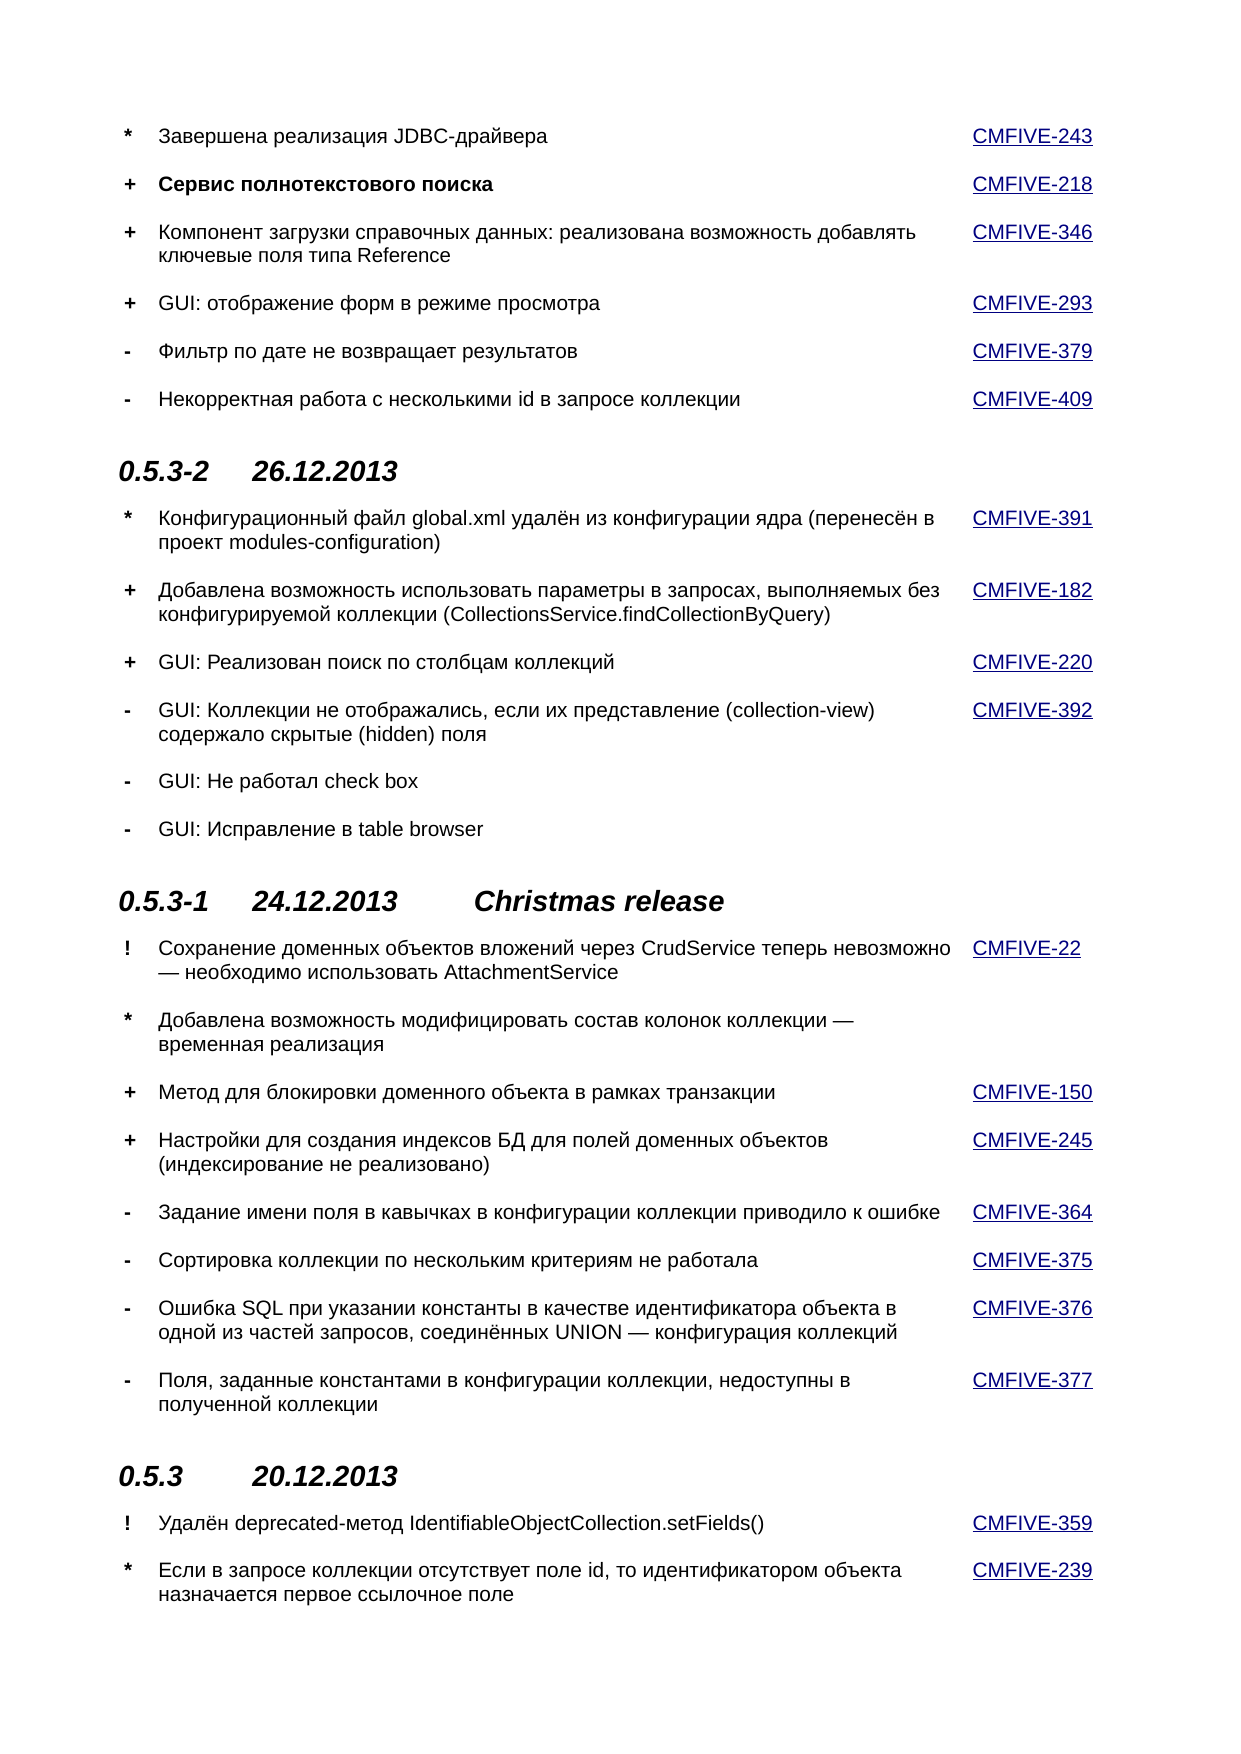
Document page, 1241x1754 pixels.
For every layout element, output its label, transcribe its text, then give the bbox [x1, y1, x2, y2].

table_cell - [118, 1290, 152, 1362]
table_cell Фильтр по дате не возвращает результатов [153, 333, 966, 381]
table_cell CMFIVE-182 [966, 572, 1123, 644]
table_cell CMFIVE-243 [966, 118, 1123, 166]
table_cell CMFIVE-346 [966, 214, 1123, 285]
table_cell - [118, 692, 152, 763]
table_cell + [118, 644, 152, 692]
table_cell + [118, 166, 152, 214]
table_cell GUI: Коллекции не отображались, если их представление (collection-view) содержало скрытые (hidden) поля [153, 692, 966, 763]
table_cell - [118, 333, 152, 381]
table_cell Задание имени поля в кавычках в конфигурации коллекции приводило к ошибке [153, 1194, 966, 1242]
subtitle 0.5.3-1 24.12.2013 Christmas release [118, 884, 1122, 918]
table_cell - [118, 381, 152, 429]
table_cell + [118, 1074, 152, 1122]
table_cell + [118, 214, 152, 285]
table_cell Если в запросе коллекции отсутствует поле id, то идентификатором объекта назначается первое ссылочное поле [153, 1553, 966, 1624]
table_cell GUI: отображение форм в режиме просмотра [153, 285, 966, 333]
table_cell [966, 764, 1123, 811]
table_cell - [118, 1242, 152, 1290]
table_cell - [118, 1194, 152, 1242]
table_cell Ошибка SQL при указании константы в качестве идентификатора объекта в одной из частей запросов, соединённых UNION — конфигурация коллекций [153, 1290, 966, 1362]
table_header ! [118, 1505, 152, 1552]
table_header Удалён deprecated-метод IdentifiableObjectCollection.setFields() [153, 1505, 966, 1552]
table_cell + [118, 285, 152, 333]
table_cell GUI: Не работал check box [153, 764, 966, 811]
table_cell Завершена реализация JDBC-драйвера [153, 118, 966, 166]
table_cell CMFIVE-245 [966, 1122, 1123, 1194]
table_cell Настройки для создания индексов БД для полей доменных объектов (индексирование не реализовано) [153, 1122, 966, 1194]
table_cell - [118, 764, 152, 811]
table_cell GUI: Исправление в table browser [153, 811, 966, 859]
table_cell Добавлена возможность модифицировать состав колонок коллекции — временная реализация [153, 1002, 966, 1074]
table_header Сохранение доменных объектов вложений через CrudService теперь невозможно — необходимо использовать AttachmentService [153, 930, 966, 1002]
table_cell * [118, 1002, 152, 1074]
table_cell Добавлена возможность использовать параметры в запросах, выполняемых без конфигурируемой коллекции (CollectionsService.findCollectionByQuery) [153, 572, 966, 644]
table_cell Сортировка коллекции по нескольким критериям не работала [153, 1242, 966, 1290]
table_cell * [118, 1553, 152, 1624]
table_cell CMFIVE-379 [966, 333, 1123, 381]
table_cell CMFIVE-293 [966, 285, 1123, 333]
table_header CMFIVE-391 [966, 500, 1123, 572]
table_cell Сервис полнотекстового поиска [153, 166, 966, 214]
table_cell Некорректная работа с несколькими id в запросе коллекции [153, 381, 966, 429]
table_cell CMFIVE-377 [966, 1362, 1123, 1433]
table_cell CMFIVE-375 [966, 1242, 1123, 1290]
table_cell GUI: Реализован поиск по столбцам коллекций [153, 644, 966, 692]
subtitle 0.5.3-2 26.12.2013 [118, 454, 1122, 487]
table_cell - [118, 811, 152, 859]
table_cell CMFIVE-239 [966, 1553, 1123, 1624]
table_cell - [118, 1362, 152, 1433]
table_cell CMFIVE-364 [966, 1194, 1123, 1242]
table_cell CMFIVE-392 [966, 692, 1123, 763]
table_cell + [118, 1122, 152, 1194]
table_cell + [118, 572, 152, 644]
table_cell Поля, заданные константами в конфигурации коллекции, недоступны в полученной коллекции [153, 1362, 966, 1433]
table_cell CMFIVE-376 [966, 1290, 1123, 1362]
table_header CMFIVE-359 [966, 1505, 1123, 1552]
table_cell Метод для блокировки доменного объекта в рамках транзакции [153, 1074, 966, 1122]
subtitle 0.5.3 20.12.2013 [118, 1458, 1122, 1492]
table_cell * [118, 118, 152, 166]
table_header CMFIVE-22 [966, 930, 1123, 1002]
table_header ! [118, 930, 152, 1002]
table_cell CMFIVE-150 [966, 1074, 1123, 1122]
table_cell CMFIVE-409 [966, 381, 1123, 429]
table_cell Компонент загрузки справочных данных: реализована возможность добавлять ключевые поля типа Reference [153, 214, 966, 285]
table_header * [118, 500, 152, 572]
table_cell CMFIVE-220 [966, 644, 1123, 692]
table_cell [966, 1002, 1123, 1074]
table_header Конфигурационный файл global.xml удалён из конфигурации ядра (перенесён в проект modules-configuration) [153, 500, 966, 572]
table_cell [966, 811, 1123, 859]
table_cell CMFIVE-218 [966, 166, 1123, 214]
